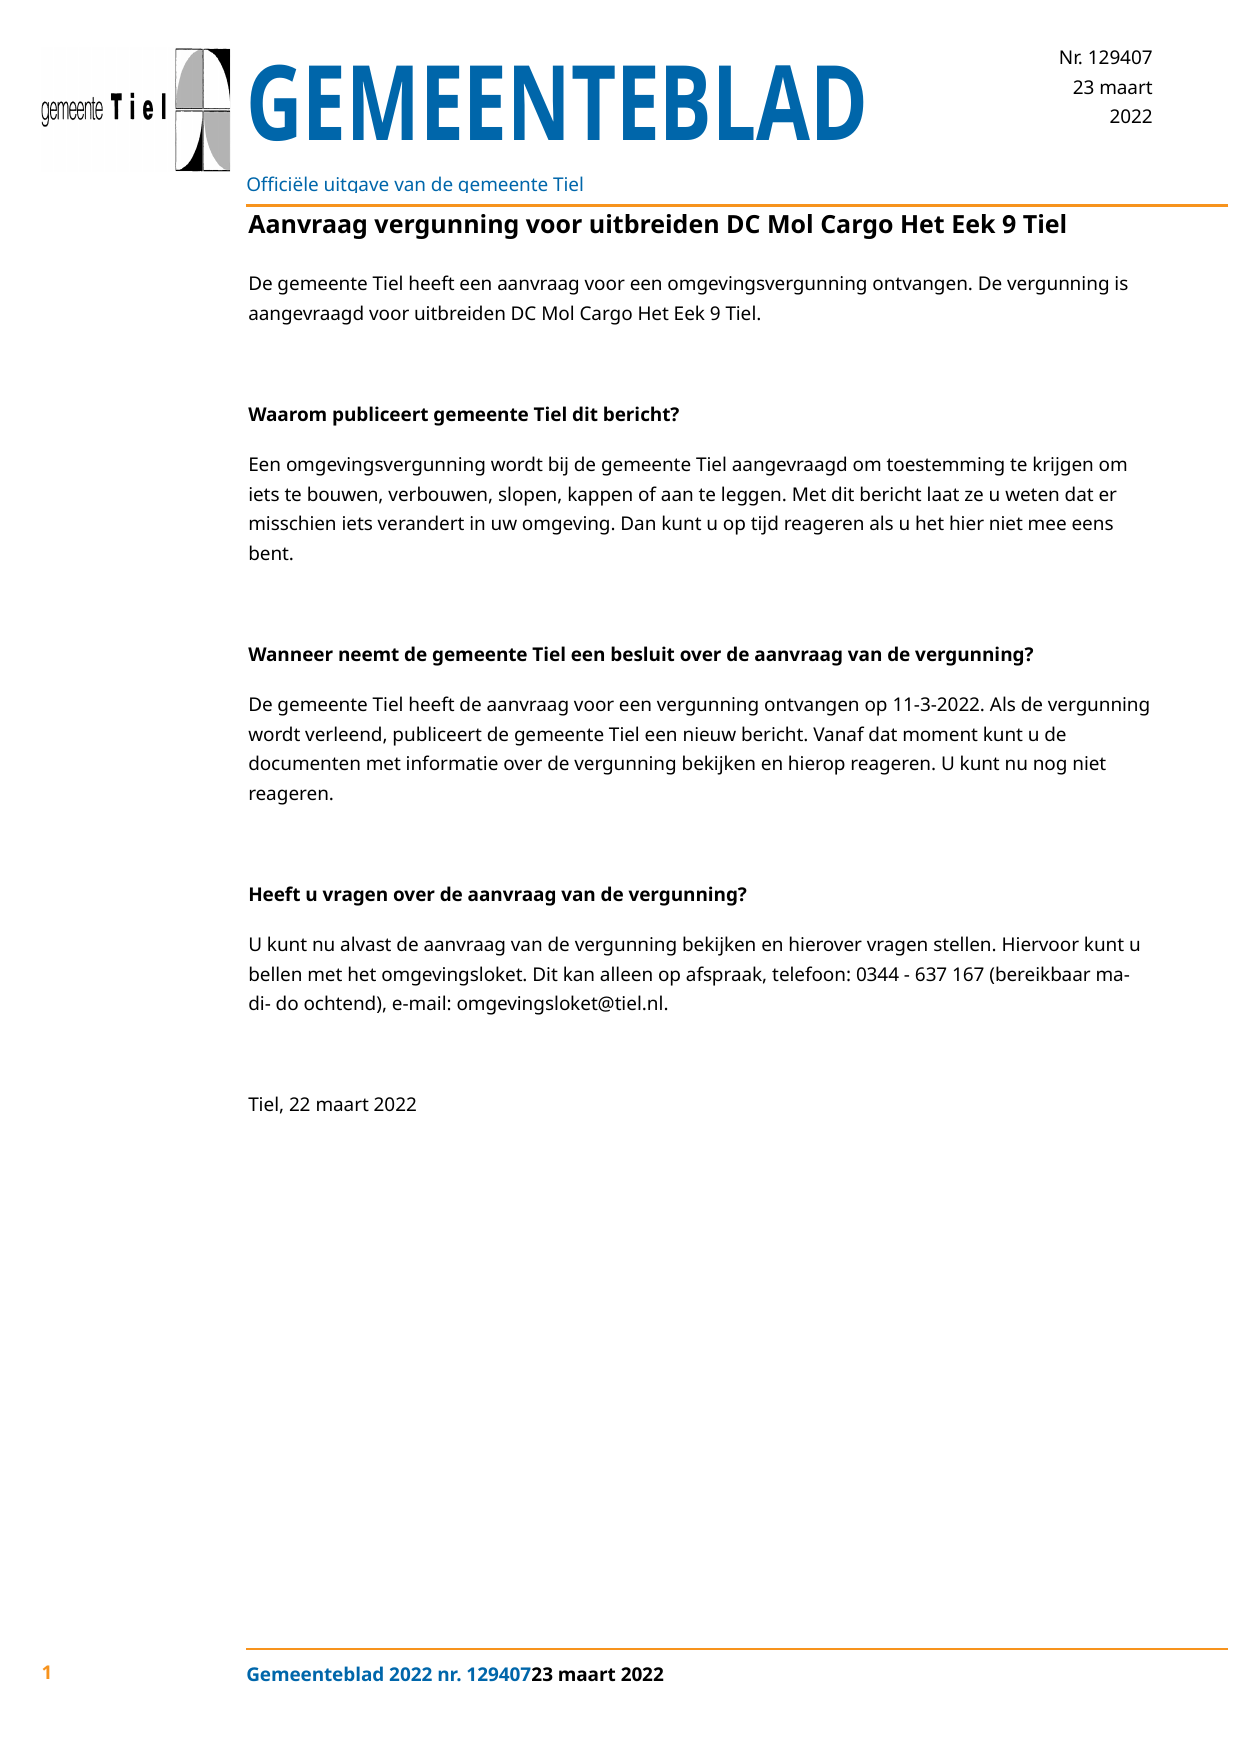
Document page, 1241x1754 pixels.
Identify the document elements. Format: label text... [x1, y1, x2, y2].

text Waarom publiceert gemeente Tiel dit bericht? [248, 401, 1152, 426]
text Tiel, 22 maart 2022 [248, 1091, 1152, 1117]
text De gemeente Tiel heeft een aanvraag voor een omgevingsvergunning ontvangen. De vergunning is aangevraagd voor uitbreiden DC Mol Cargo Het Eek 9 Tiel. [248, 270, 1152, 326]
picture [41, 47, 231, 172]
text De gemeente Tiel heeft de aanvraag voor een vergunning ontvangen op 11-3-2022. Als de vergunning wordt verleend, publiceert de gemeente Tiel een nieuw bericht. Vanaf dat moment kunt u de documenten met informatie over de vergunning bekijken en hierop reageren. U kunt nu nog niet reageren. [248, 691, 1152, 806]
text Aanvraag vergunning voor uitbreiden DC Mol Cargo Het Eek 9 Tiel [248, 207, 1152, 241]
text U kunt nu alvast de aanvraag van de vergunning bekijken en hierover vragen stellen. Hiervoor kunt u bellen met het omgevingsloket. Dit kan alleen op afspraak, telefoon: 0344 - 637 167 (bereikbaar ma-di- do ochtend), e-mail: omgevingsloket@tiel.nl. [248, 931, 1152, 1016]
text Een omgevingsvergunning wordt bij de gemeente Tiel aangevraagd om toestemming te krijgen om iets te bouwen, verbouwen, slopen, kappen of aan te leggen. Met dit bericht laat ze u weten dat er misschien iets verandert in uw omgeving. Dan kunt u op tijd reageren als u het hier niet mee eens bent. [248, 451, 1152, 566]
text Wanneer neemt de gemeente Tiel een besluit over de aanvraag van de vergunning? [248, 641, 1152, 666]
text Heeft u vragen over de aanvraag van de vergunning? [248, 881, 1152, 906]
